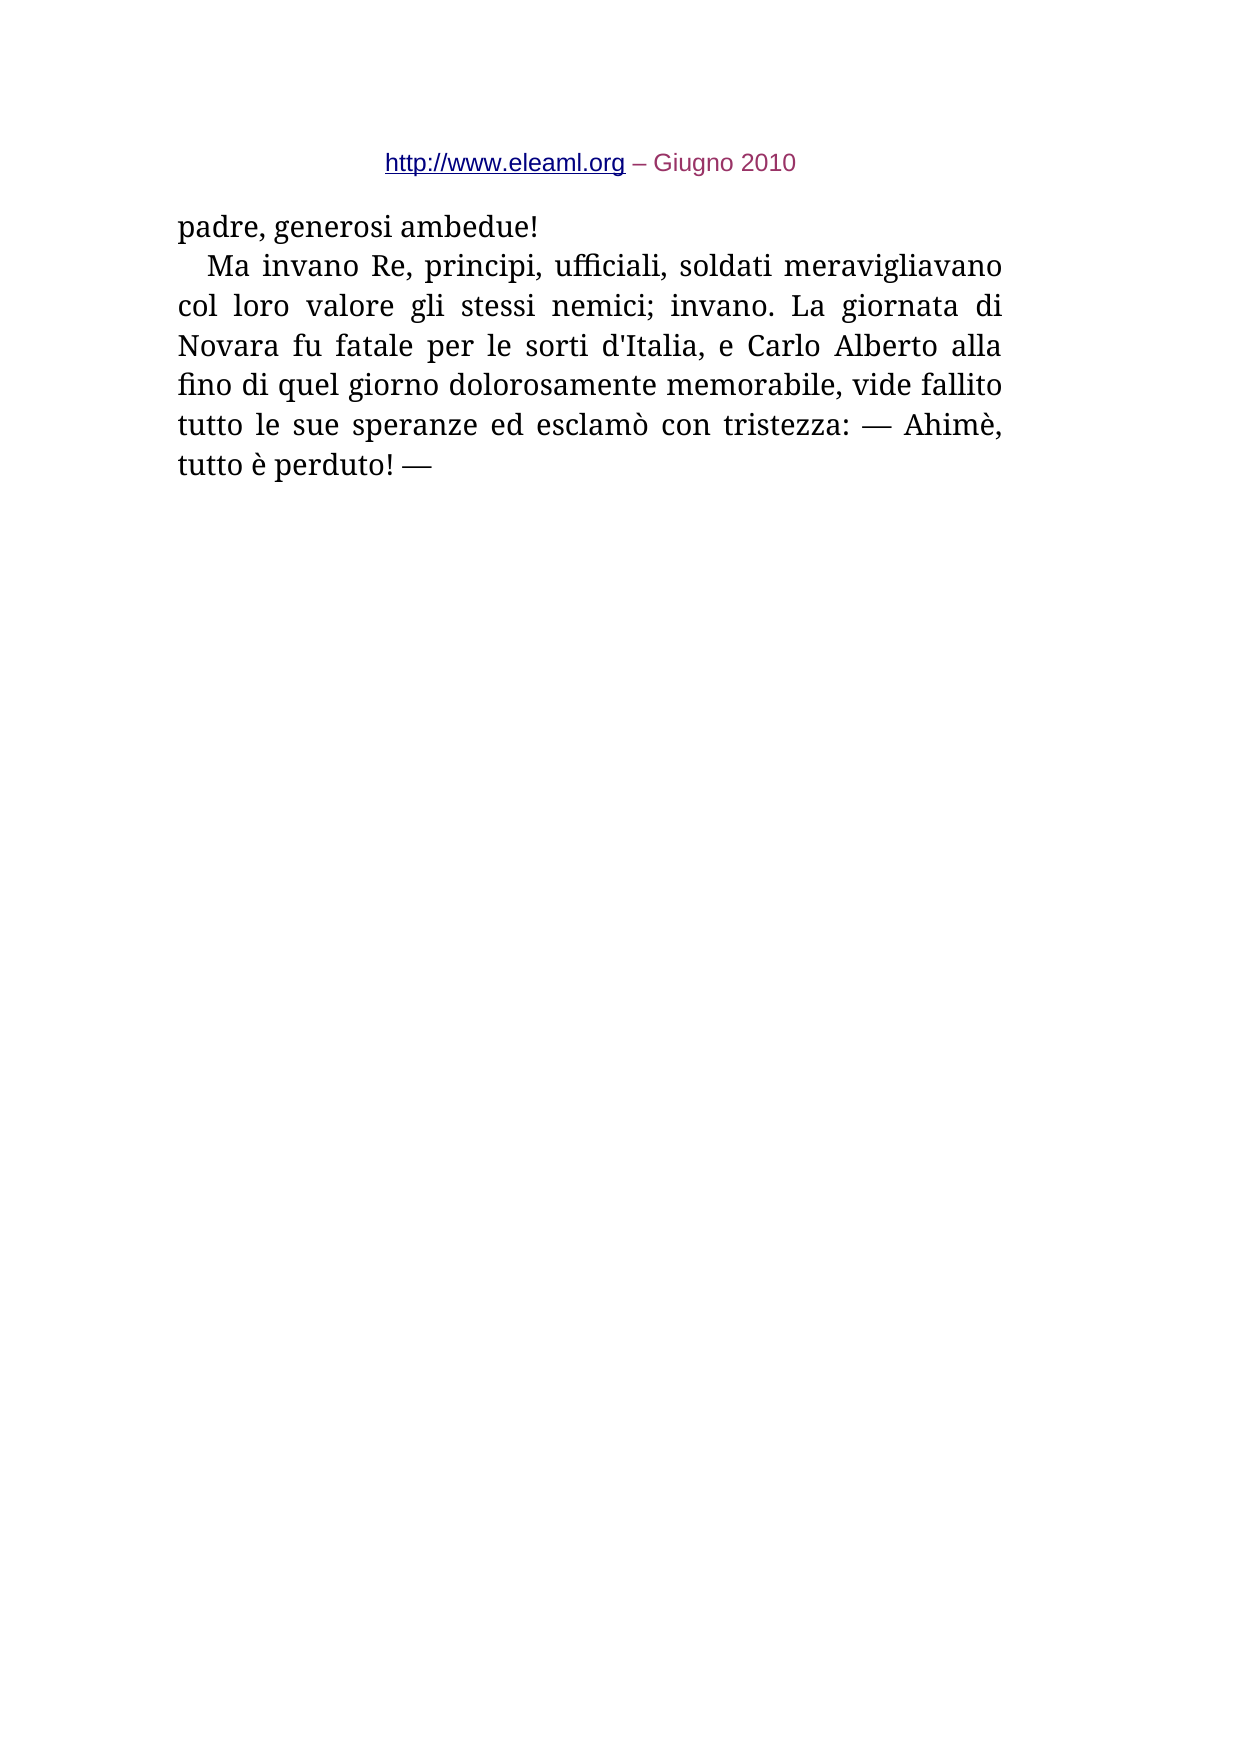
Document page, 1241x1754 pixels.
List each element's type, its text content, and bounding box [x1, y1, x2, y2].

text padre, generosi ambedue! [177, 206, 1004, 246]
text Ma invano Re, principi, ufficiali, soldati meravigliavano col loro valore gli stessi nemici; invano. La giornata di Novara fu fatale per le sorti d'Italia, e Carlo Alberto alla fino di quel giorno dolorosamente memorabile, vide fallito tutto le sue speranze ed esclamò con tristezza: — Ahimè, tutto è perduto! — [177, 246, 1004, 484]
